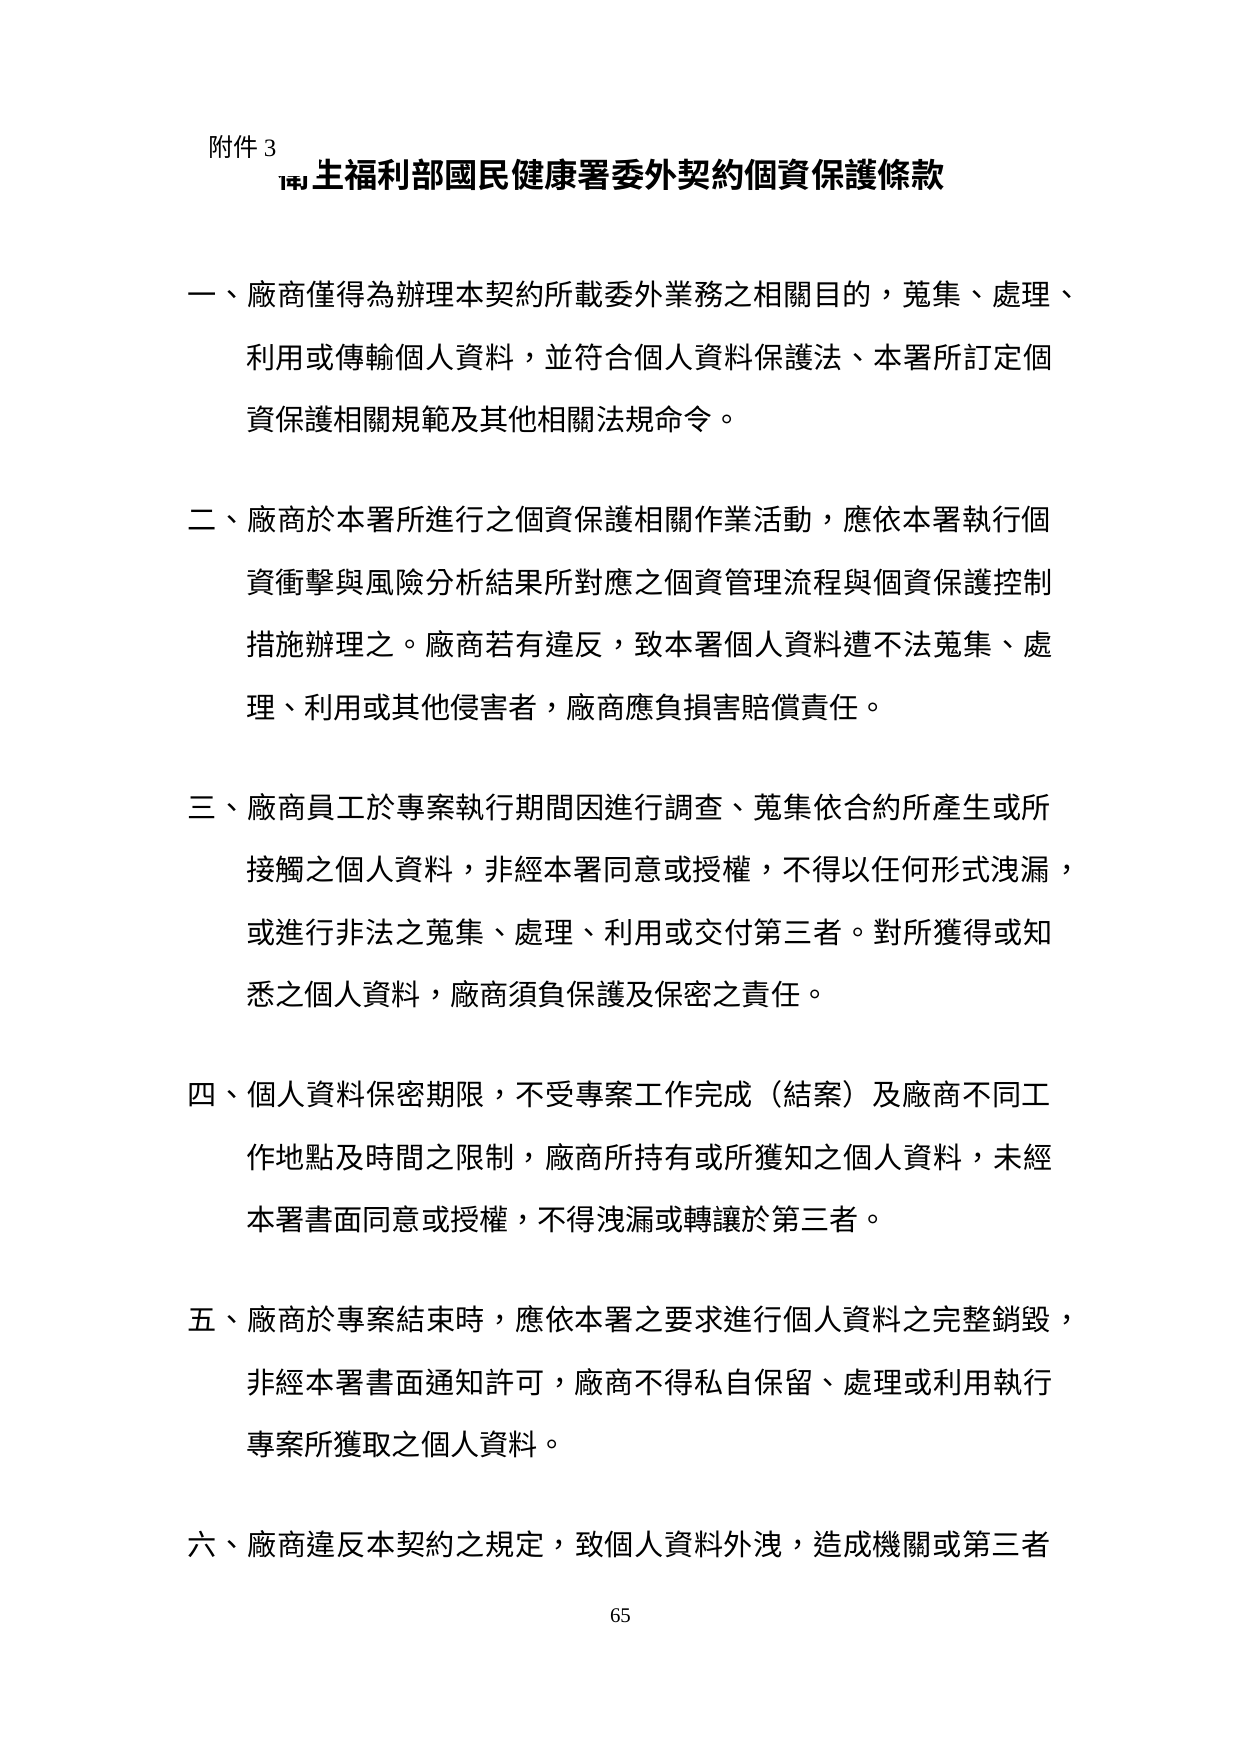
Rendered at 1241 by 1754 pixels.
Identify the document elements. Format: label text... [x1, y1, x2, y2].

text 一、廠商僅得為辦理本契約所載委外業務之相關目的，蒐集、處理、利用或傳輸個人資料，並符合個人資料保護法、本署所訂定個資保護相關規範及其他相關法規命令。 [187, 251, 1053, 439]
text 四、個人資料保密期限，不受專案工作完成（結案）及廠商不同工作地點及時間之限制，廠商所持有或所獲知之個人資料，未經本署書面同意或授權，不得洩漏或轉讓於第三者。 [187, 1051, 1053, 1239]
text 附件3 [209, 127, 304, 164]
text 三、廠商員工於專案執行期間因進行調查、蒐集依合約所產生或所接觸之個人資料，非經本署同意或授權，不得以任何形式洩漏，或進行非法之蒐集、處理、利用或交付第三者。對所獲得或知悉之個人資料，廠商須負保護及保密之責任。 [187, 764, 1053, 1014]
text 六、廠商違反本契約之規定，致個人資料外洩，造成機關或第三者 [187, 1501, 1053, 1564]
text 五、廠商於專案結束時，應依本署之要求進行個人資料之完整銷毀，非經本署書面通知許可，廠商不得私自保留、處理或利用執行專案所獲取之個人資料。 [187, 1276, 1053, 1464]
text 衛生福利部國民健康署委外契約個資保護條款 [169, 120, 1053, 195]
text 二、廠商於本署所進行之個資保護相關作業活動，應依本署執行個資衝擊與風險分析結果所對應之個資管理流程與個資保護控制措施辦理之。廠商若有違反，致本署個人資料遭不法蒐集、處理、利用或其他侵害者，廠商應負損害賠償責任。 [187, 476, 1053, 726]
